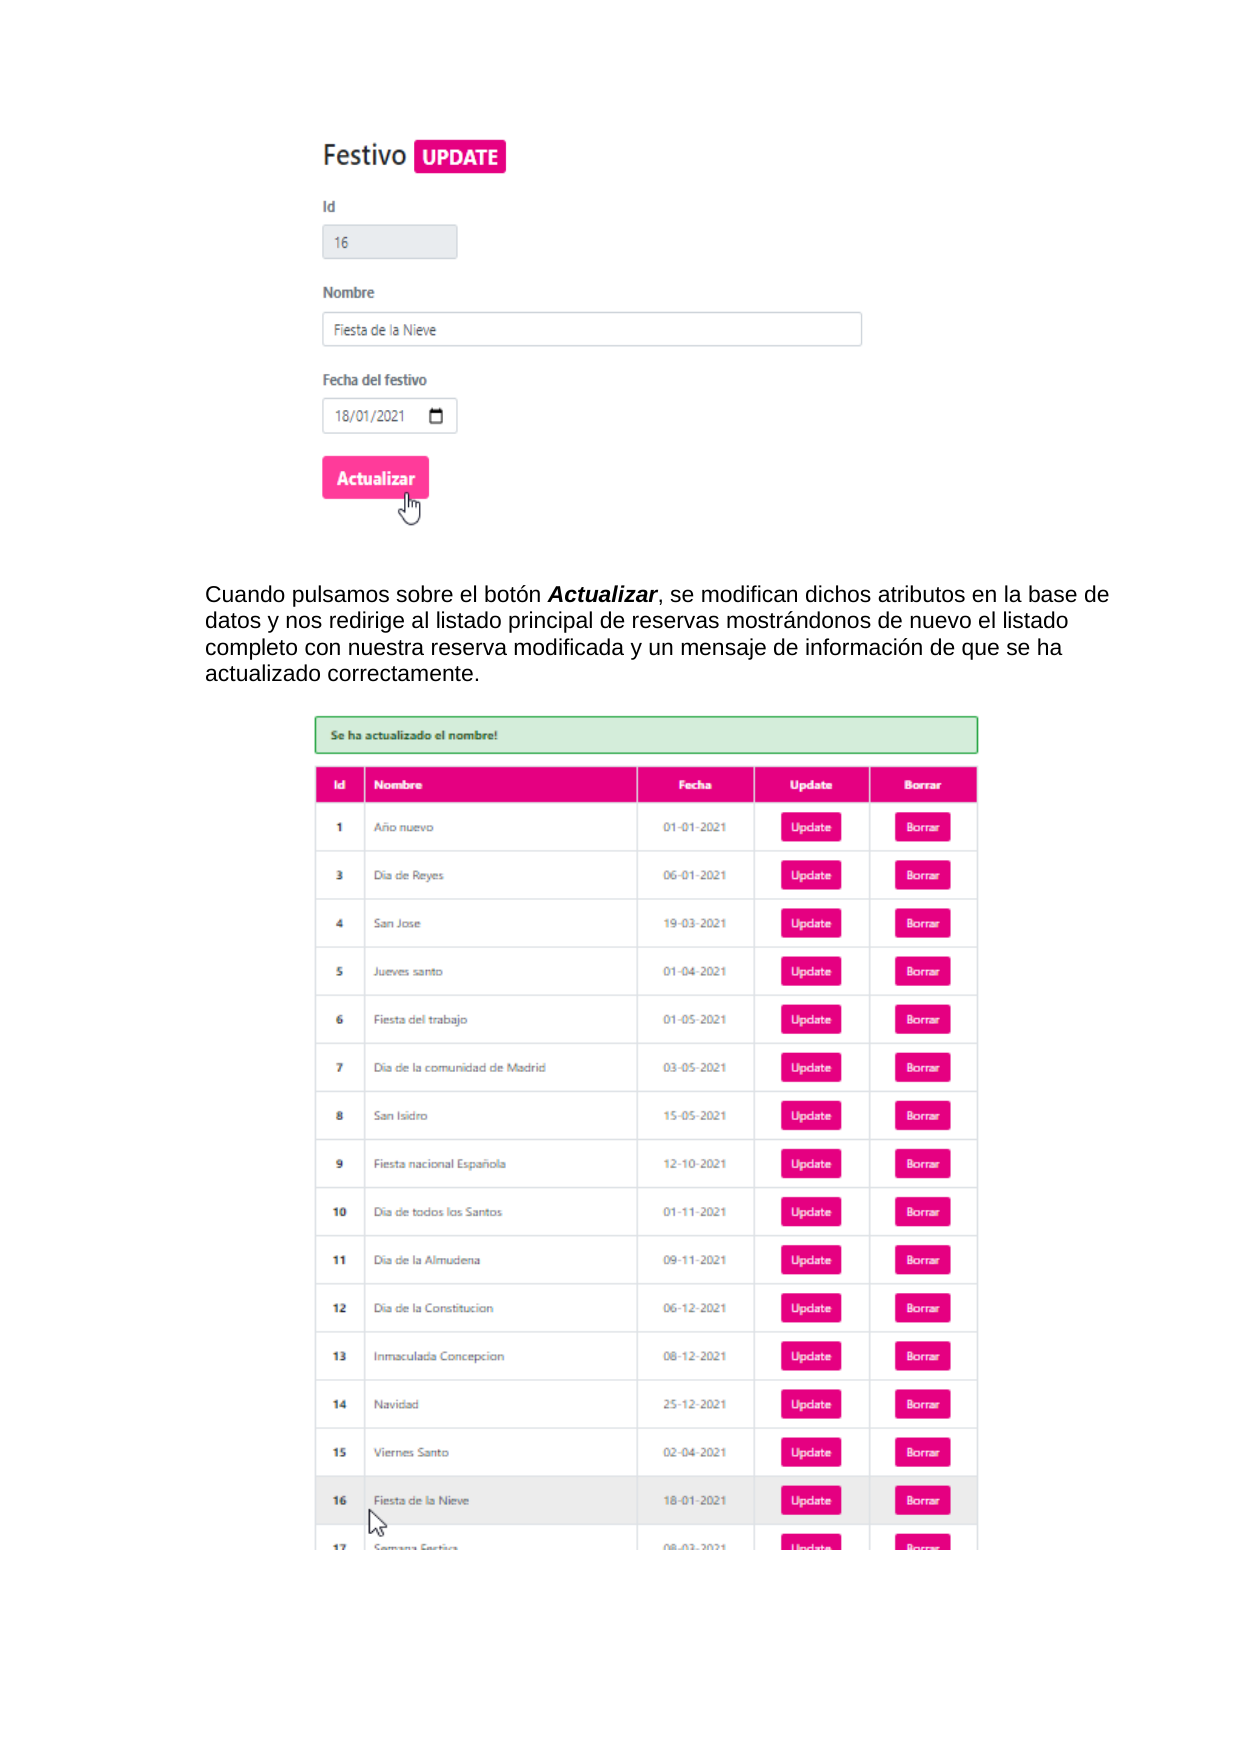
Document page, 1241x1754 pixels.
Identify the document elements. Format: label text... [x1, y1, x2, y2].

picture [298, 709, 997, 1550]
picture [310, 130, 871, 531]
list Cuando pulsamos sobre el botón Actualizar, se modifican dichos atributos en la base de datos y nos redirige al listado principal de reservas mostrándonos de nuevo el listado completo con nuestra reserva modificada y un mensaje de información de que se ha actualizado correctamente. [167, 581, 1122, 686]
